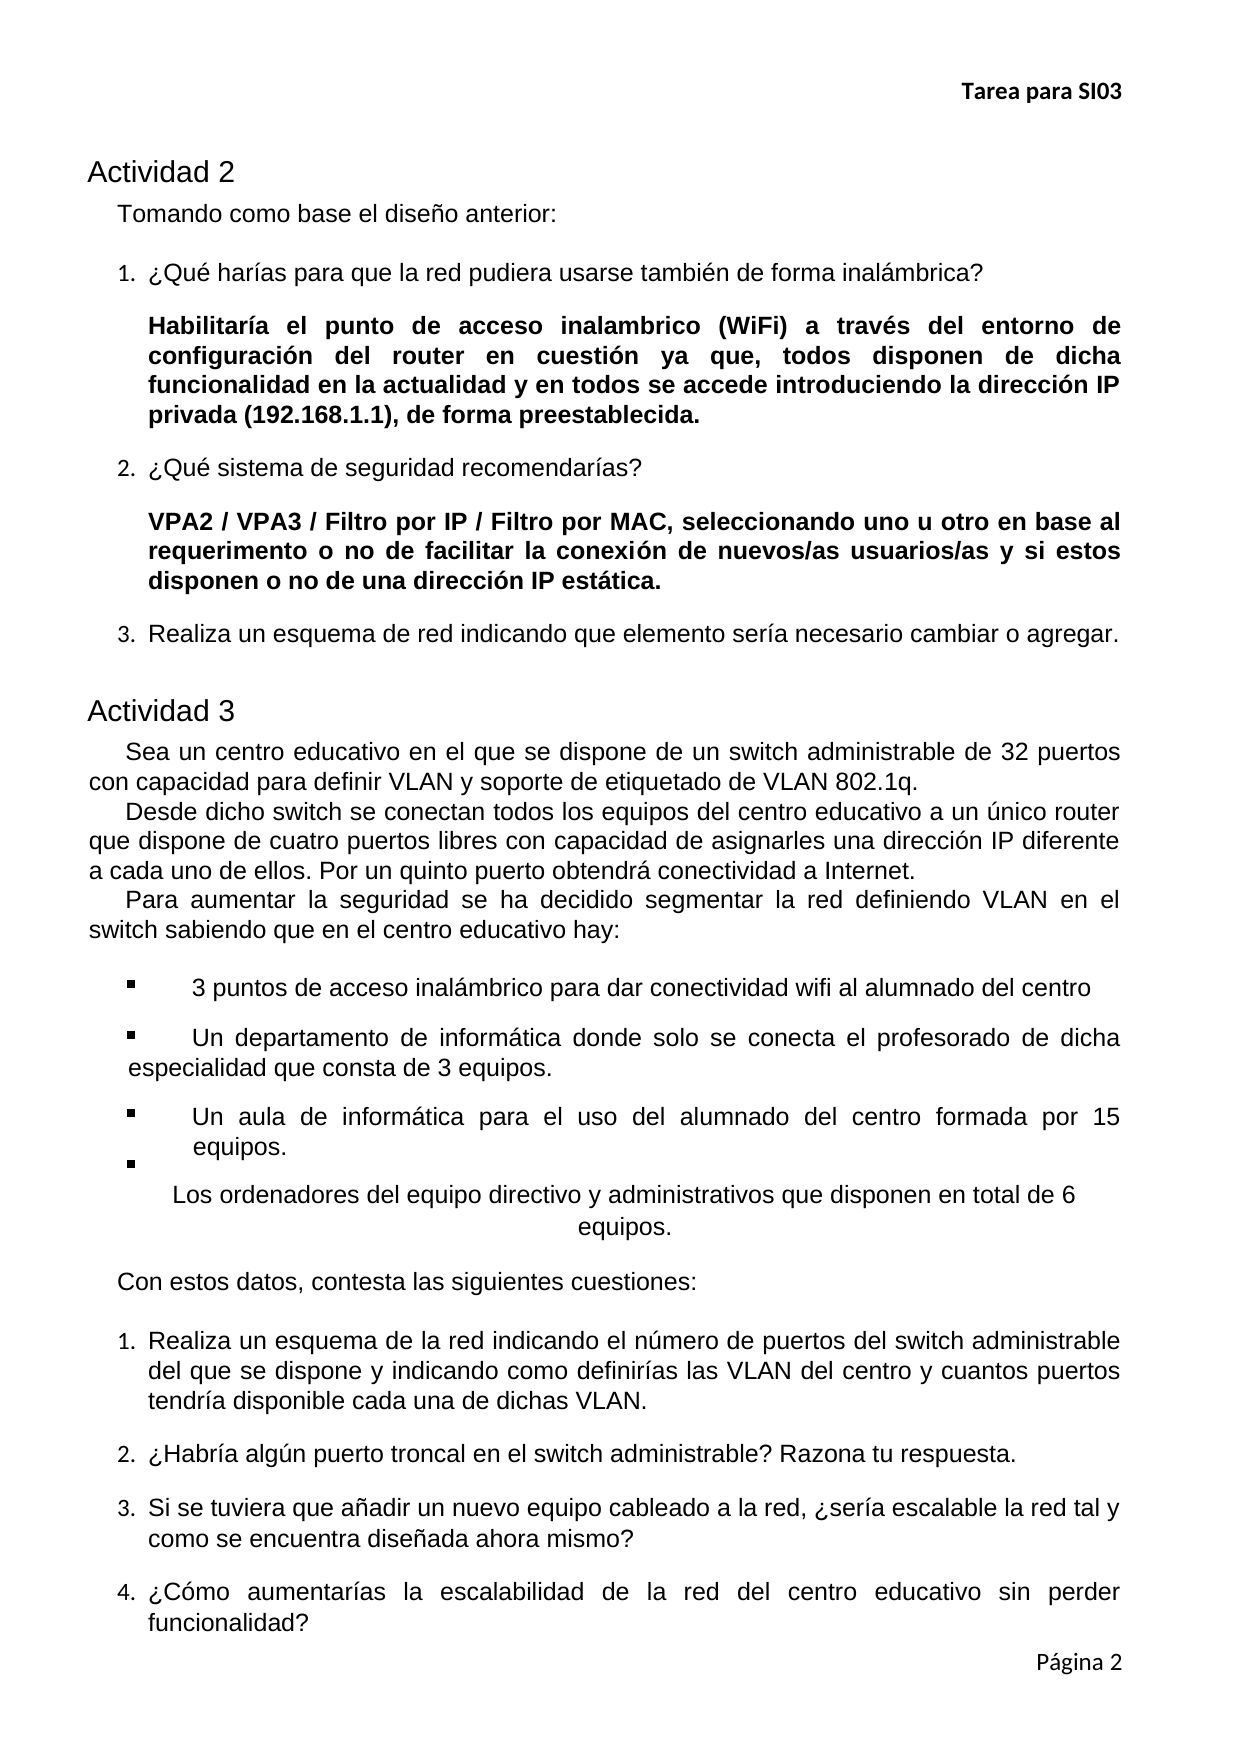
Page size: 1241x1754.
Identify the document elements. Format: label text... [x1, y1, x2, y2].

list Realiza un esquema de red indicando que elemento sería necesario cambiar o agregar. [117, 618, 1122, 649]
list Si se tuviera que añadir un nuevo equipo cableado a la red, ¿sería escalable la red tal y como se encuentra diseñada ahora mismo? [117, 1492, 1122, 1553]
subtitle Actividad 2 [87, 154, 1122, 189]
text Con estos datos, contesta las siguientes cuestiones: [117, 1267, 1122, 1296]
list ¿Qué sistema de seguridad recomendarías? [117, 452, 1122, 483]
text Un departamento de informática donde solo se conecta el profesorado de dicha especialidad que consta de 3 equipos. [127, 1023, 1122, 1081]
list VPA2 / VPA3 / Filtro por IP / Filtro por MAC, seleccionando uno u otro en base al requerimento o no de facilitar la conexión de nuevos/as usuarios/as y si estos disponen o no de una dirección IP estática. [117, 507, 1122, 594]
text Para aumentar la seguridad se ha decidido segmentar la red definiendo VLAN en el switch sabiendo que en el centro educativo hay: [88, 885, 1122, 943]
list ¿Qué harías para que la red pudiera usarse también de forma inalámbrica? [117, 257, 1122, 287]
list Realiza un esquema de la red indicando el número de puertos del switch administrable del que se dispone y indicando como definirías las VLAN del centro y cuantos puertos tendría disponible cada una de dichas VLAN. [117, 1325, 1122, 1414]
text Sea un centro educativo en el que se dispone de un switch administrable de 32 puertos con capacidad para definir VLAN y soporte de etiquetado de VLAN 802.1q. [88, 737, 1122, 796]
text Los ordenadores del equipo directivo y administrativos que disponen en total de 6 equipos. [127, 1180, 1122, 1240]
list ¿Cómo aumentarías la escalabilidad de la red del centro educativo sin perder funcionalidad? [117, 1576, 1122, 1636]
text Tomando como base el diseño anterior: [117, 199, 1122, 228]
subtitle Actividad 3 [87, 692, 1122, 727]
list Habilitaría el punto de acceso inalambrico (WiFi) a través del entorno de configuración del router en cuestión ya que, todos disponen de dicha funcionalidad en la actualidad y en todos se accede introduciendo la dirección IP privada (192.168.1.1), de forma preestablecida. [117, 311, 1122, 429]
text Desde dicho switch se conectan todos los equipos del centro educativo a un único router que dispone de cuatro puertos libres con capacidad de asignarles una dirección IP diferente a cada uno de ellos. Por un quinto puerto obtendrá conectividad a Internet. [88, 796, 1122, 884]
list ¿Habría algún puerto troncal en el switch administrable? Razona tu respuesta. [117, 1438, 1122, 1469]
text Un aula de informática para el uso del alumnado del centro formada por 15 equipos. [127, 1102, 1122, 1160]
text 3 puntos de acceso inalámbrico para dar conectividad wifi al alumnado del centro [127, 973, 1122, 1002]
